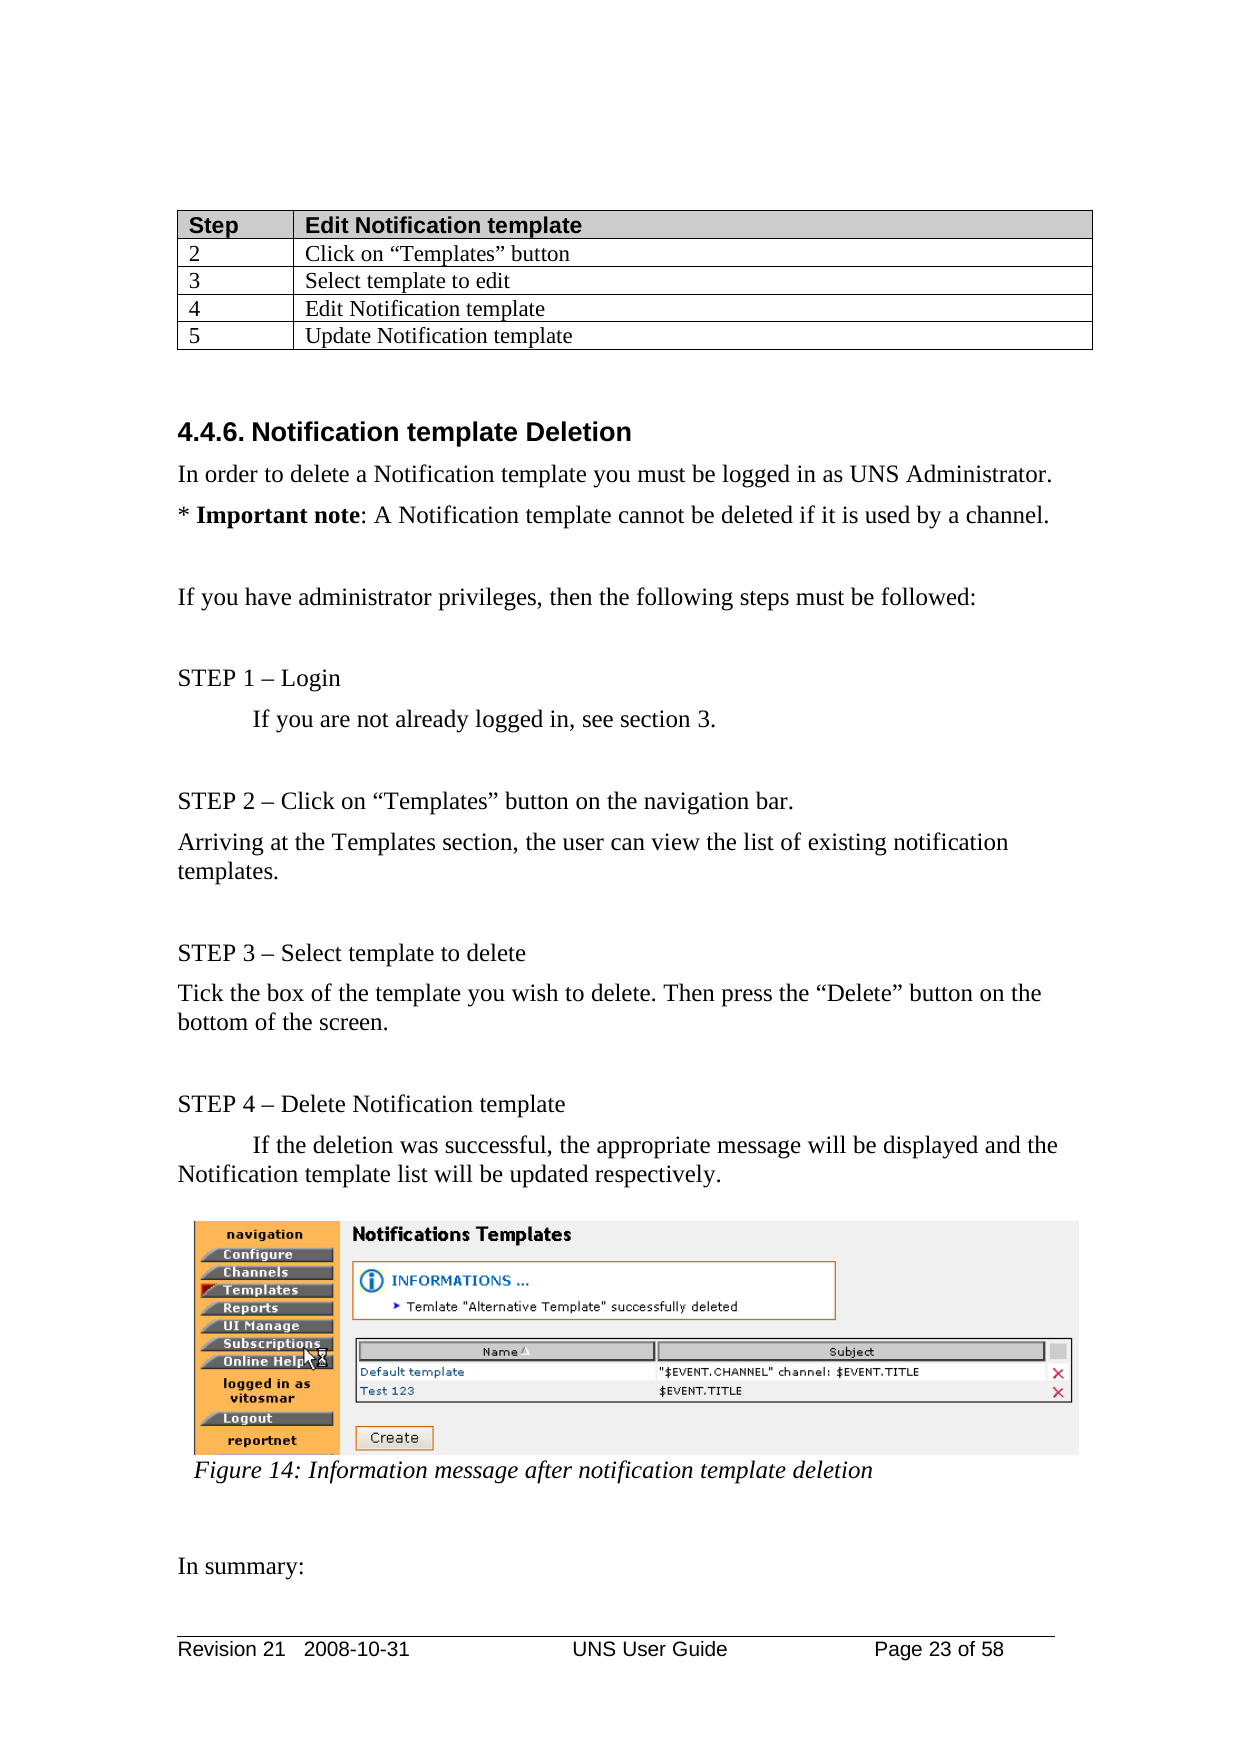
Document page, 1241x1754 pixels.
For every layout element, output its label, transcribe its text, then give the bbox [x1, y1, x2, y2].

text If the deletion was successful, the appropriate message will be displayed and the Notification template list will be updated respectively. [177, 1130, 1092, 1188]
table_cell Click on “Templates” button [294, 239, 1092, 266]
text In summary: [177, 1551, 1092, 1580]
text Tick the box of the template you wish to delete. Then press the “Delete” button on the bottom of the screen. [177, 978, 1092, 1036]
subtitle Notification template Deletion [177, 416, 1092, 447]
text In order to delete a Notification template you must be logged in as UNS Administrator. [177, 459, 1092, 488]
table_header Edit Notification template [294, 211, 1092, 238]
table_cell 5 [178, 322, 293, 349]
text STEP 1 – Login [177, 663, 1092, 692]
table_header Step [178, 211, 293, 238]
table_cell Select template to edit [294, 267, 1092, 293]
text If you are not already logged in, see section 3. [177, 704, 1092, 733]
text * Important note: A Notification template cannot be deleted if it is used by a channel. [177, 500, 1092, 529]
text STEP 4 – Delete Notification template [177, 1089, 1092, 1118]
picture [193, 1221, 1079, 1455]
text If you have administrator privileges, then the following steps must be followed: [177, 582, 1092, 611]
text Arriving at the Templates section, the user can view the list of existing notification templates. [177, 827, 1092, 885]
text Figure 14: Information message after notification template deletion [194, 1455, 1079, 1484]
table_cell 2 [178, 239, 293, 266]
text STEP 2 – Click on “Templates” button on the navigation bar. [177, 786, 1092, 815]
table_cell Edit Notification template [294, 295, 1092, 321]
table_cell 4 [178, 295, 293, 321]
table_cell 3 [178, 267, 293, 293]
table_cell Update Notification template [294, 322, 1092, 349]
text STEP 3 – Select template to delete [177, 937, 1092, 966]
